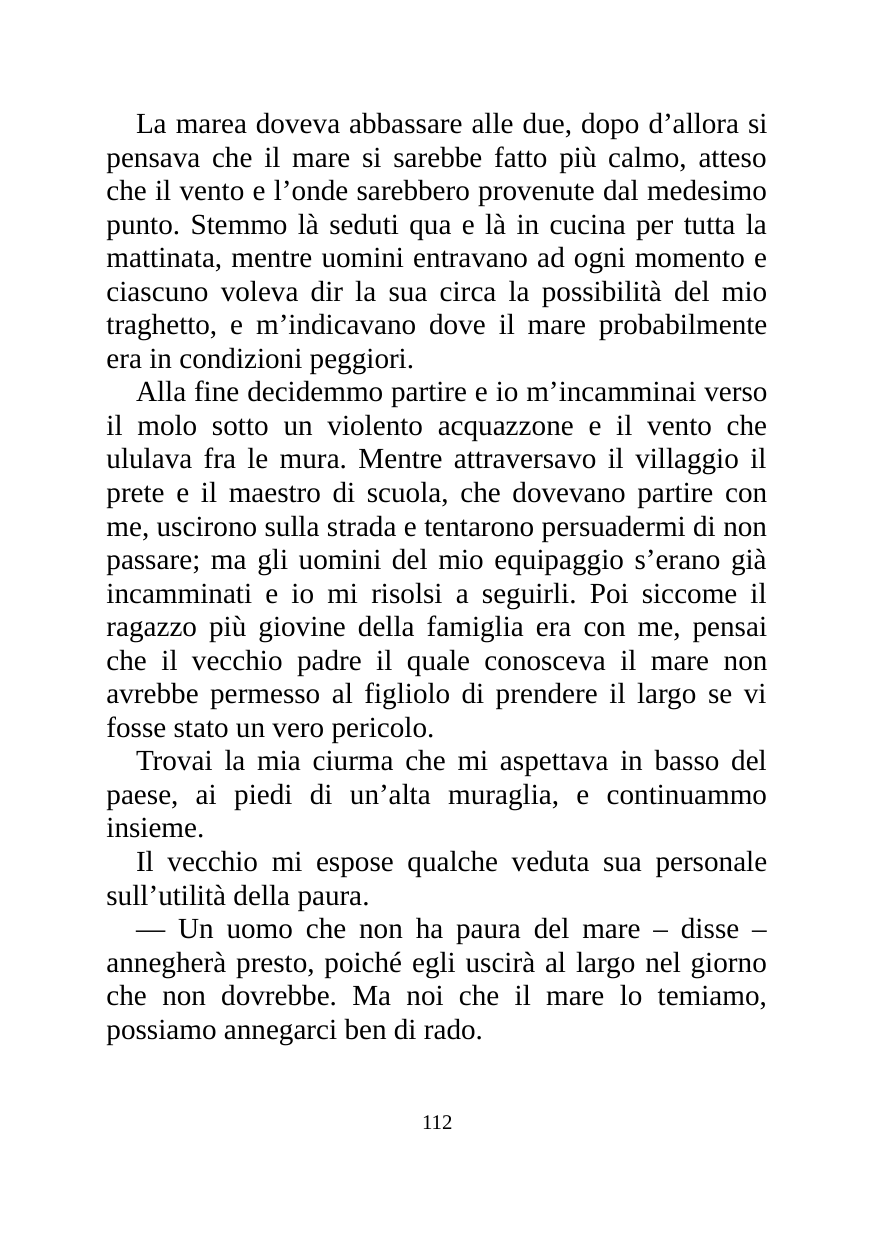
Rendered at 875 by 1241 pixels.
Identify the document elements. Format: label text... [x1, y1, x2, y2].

text Alla fine decidemmo partire e io m’incamminai verso il molo sotto un violento acquazzone e il vento che ululava fra le mura. Mentre attraversavo il villaggio il prete e il maestro di scuola, che dovevano partire con me, uscirono sulla strada e tentarono persuadermi di non passare; ma gli uomini del mio equipaggio s’erano già incamminati e io mi risolsi a seguirli. Poi siccome il ragazzo più giovine della famiglia era con me, pensai che il vecchio padre il quale conosceva il mare non avrebbe permesso al figliolo di prendere il largo se vi fosse stato un vero pericolo. [106, 374, 768, 743]
text — Un uomo che non ha paura del mare – disse – annegherà presto, poiché egli uscirà al largo nel giorno che non dovrebbe. Ma noi che il mare lo temiamo, possiamo annegarci ben di rado. [106, 911, 768, 1045]
text Trovai la mia ciurma che mi aspettava in basso del paese, ai piedi di un’alta muraglia, e continuammo insieme. [106, 743, 768, 844]
text Il vecchio mi espose qualche veduta sua personale sull’utilità della paura. [106, 844, 768, 911]
text La marea doveva abbassare alle due, dopo d’allora si pensava che il mare si sarebbe fatto più calmo, atteso che il vento e l’onde sarebbero provenute dal medesimo punto. Stemmo là seduti qua e là in cucina per tutta la mattinata, mentre uomini entravano ad ogni momento e ciascuno voleva dir la sua circa la possibilità del mio traghetto, e m’indicavano dove il mare probabilmente era in condizioni peggiori. [106, 106, 768, 374]
